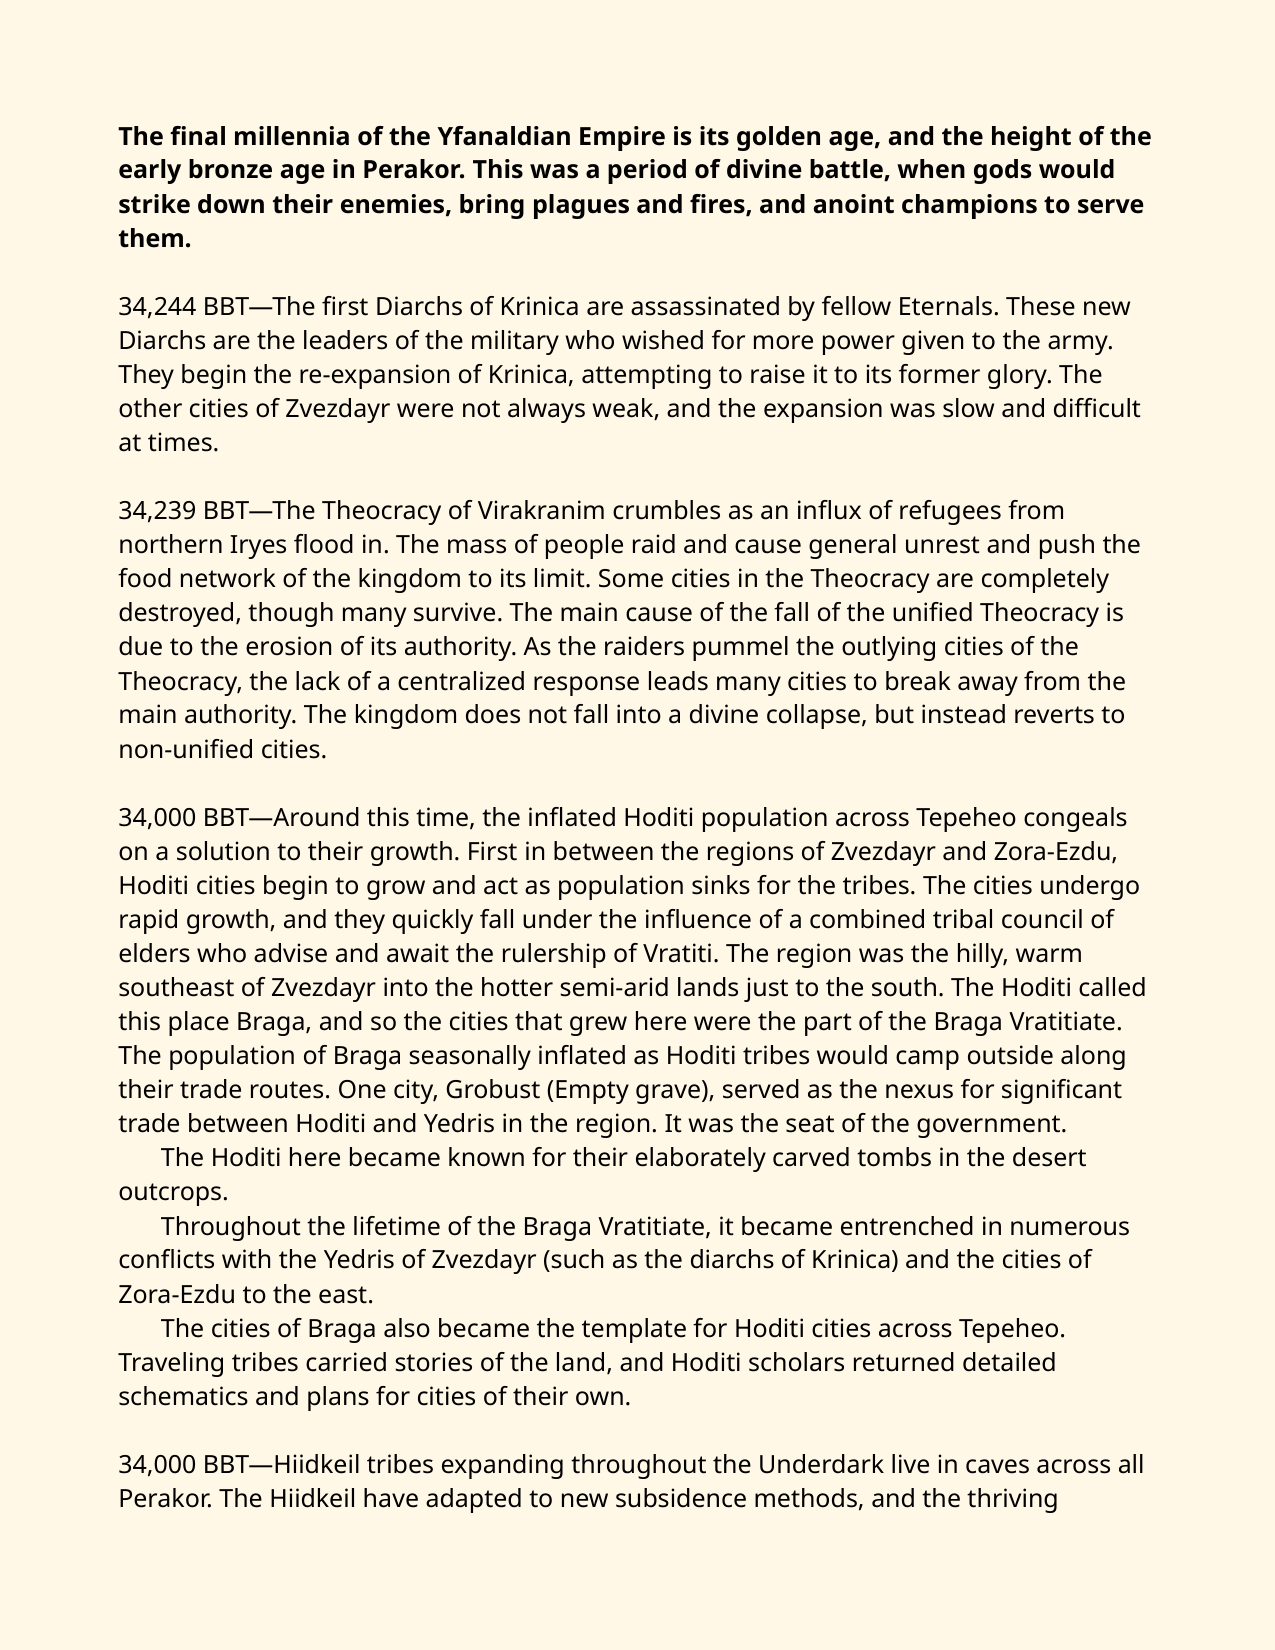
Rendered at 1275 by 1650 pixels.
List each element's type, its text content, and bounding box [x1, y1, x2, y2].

text 34,000 BBT—Hiidkeil tribes expanding throughout the Underdark live in caves across all Perakor. The Hiidkeil have adapted to new subsidence methods, and the thriving [118, 1447, 1157, 1515]
text 34,239 BBT—The Theocracy of Virakranim crumbles as an influx of refugees from northern Iryes flood in. The mass of people raid and cause general unrest and push the food network of the kingdom to its limit. Some cities in the Theocracy are completely destroyed, though many survive. The main cause of the fall of the unified Theocracy is due to the erosion of its authority. As the raiders pummel the outlying cities of the Theocracy, the lack of a centralized response leads many cities to break away from the main authority. The kingdom does not fall into a divine collapse, but instead reverts to non-unified cities. [118, 493, 1157, 765]
text Throughout the lifetime of the Braga Vratitiate, it became entrenched in numerous conflicts with the Yedris of Zvezdayr (such as the diarchs of Krinica) and the cities of Zora-Ezdu to the east. [118, 1208, 1157, 1310]
text The cities of Braga also became the template for Hoditi cities across Tepeheo. Traveling tribes carried stories of the land, and Hoditi scholars returned detailed schematics and plans for cities of their own. [118, 1310, 1157, 1412]
text The final millennia of the Yfanaldian Empire is its golden age, and the height of the early bronze age in Perakor. This was a period of divine battle, when gods would strike down their enemies, bring plagues and fires, and anoint champions to serve them. [118, 118, 1157, 254]
text 34,000 BBT—Around this time, the inflated Hoditi population across Tepeheo congeals on a solution to their growth. First in between the regions of Zvezdayr and Zora-Ezdu, Hoditi cities begin to grow and act as population sinks for the tribes. The cities undergo rapid growth, and they quickly fall under the influence of a combined tribal council of elders who advise and await the rulership of Vratiti. The region was the hilly, warm southeast of Zvezdayr into the hotter semi-arid lands just to the south. The Hoditi called this place Braga, and so the cities that grew here were the part of the Braga Vratitiate. The population of Braga seasonally inflated as Hoditi tribes would camp outside along their trade routes. One city, Grobust (Empty grave), served as the nexus for significant trade between Hoditi and Yedris in the region. It was the seat of the government. [118, 799, 1157, 1140]
text The Hoditi here became known for their elaborately carved tombs in the desert outcrops. [118, 1140, 1157, 1208]
text 34,244 BBT—The first Diarchs of Krinica are assassinated by fellow Eternals. These new Diarchs are the leaders of the military who wished for more power given to the army. They begin the re-expansion of Krinica, attempting to raise it to its former glory. The other cities of Zvezdayr were not always weak, and the expansion was slow and difficult at times. [118, 288, 1157, 459]
